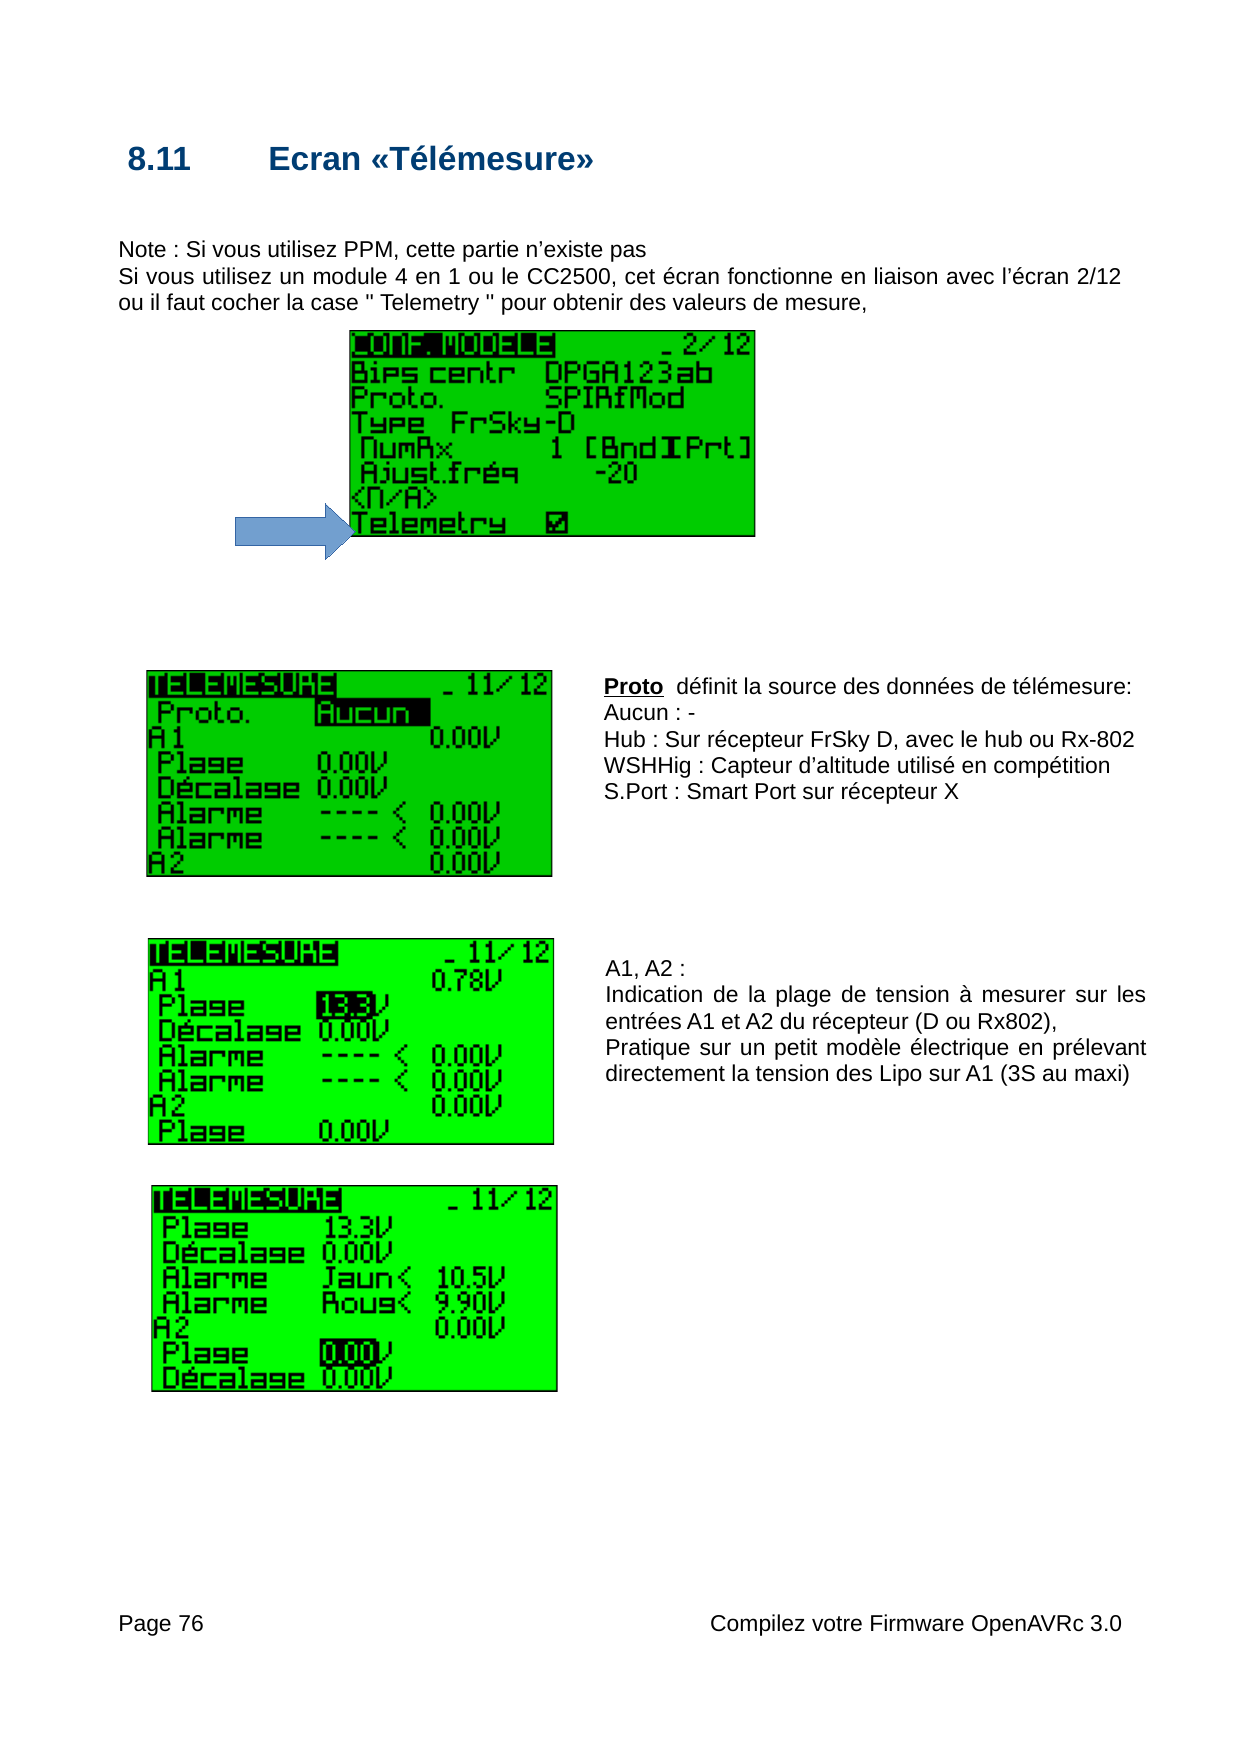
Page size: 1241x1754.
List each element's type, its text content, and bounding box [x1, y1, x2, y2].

picture [147, 938, 555, 1145]
picture [349, 330, 756, 537]
text Hub : Sur récepteur FrSky D, avec le hub ou Rx-802 [604, 726, 1145, 752]
text Si vous utilisez un module 4 en 1 ou le CC2500, cet écran fonctionne en liaison avec l’écran 2/12 ou il faut cocher la case '' Telemetry '' pour obtenir des valeurs de mesure, [118, 263, 1122, 315]
picture [151, 1185, 558, 1392]
text A1, A2 : [605, 955, 1147, 981]
text Pratique sur un petit modèle électrique en prélevant directement la tension des Lipo sur A1 (3S au maxi) [605, 1034, 1147, 1087]
text WSHHig : Capteur d’altitude utilisé en compétition [604, 752, 1145, 778]
text Proto définit la source des données de télémesure: [604, 673, 1145, 699]
text Note : Si vous utilisez PPM, cette partie n’existe pas [118, 236, 1122, 263]
text S.Port : Smart Port sur récepteur X [604, 778, 1145, 805]
picture [146, 670, 553, 877]
subtitle Ecran «Télémesure» [118, 139, 1122, 178]
text Indication de la plage de tension à mesurer sur les entrées A1 et A2 du récepteur (D ou Rx802), [605, 981, 1147, 1034]
text Aucun : - [604, 699, 1145, 726]
